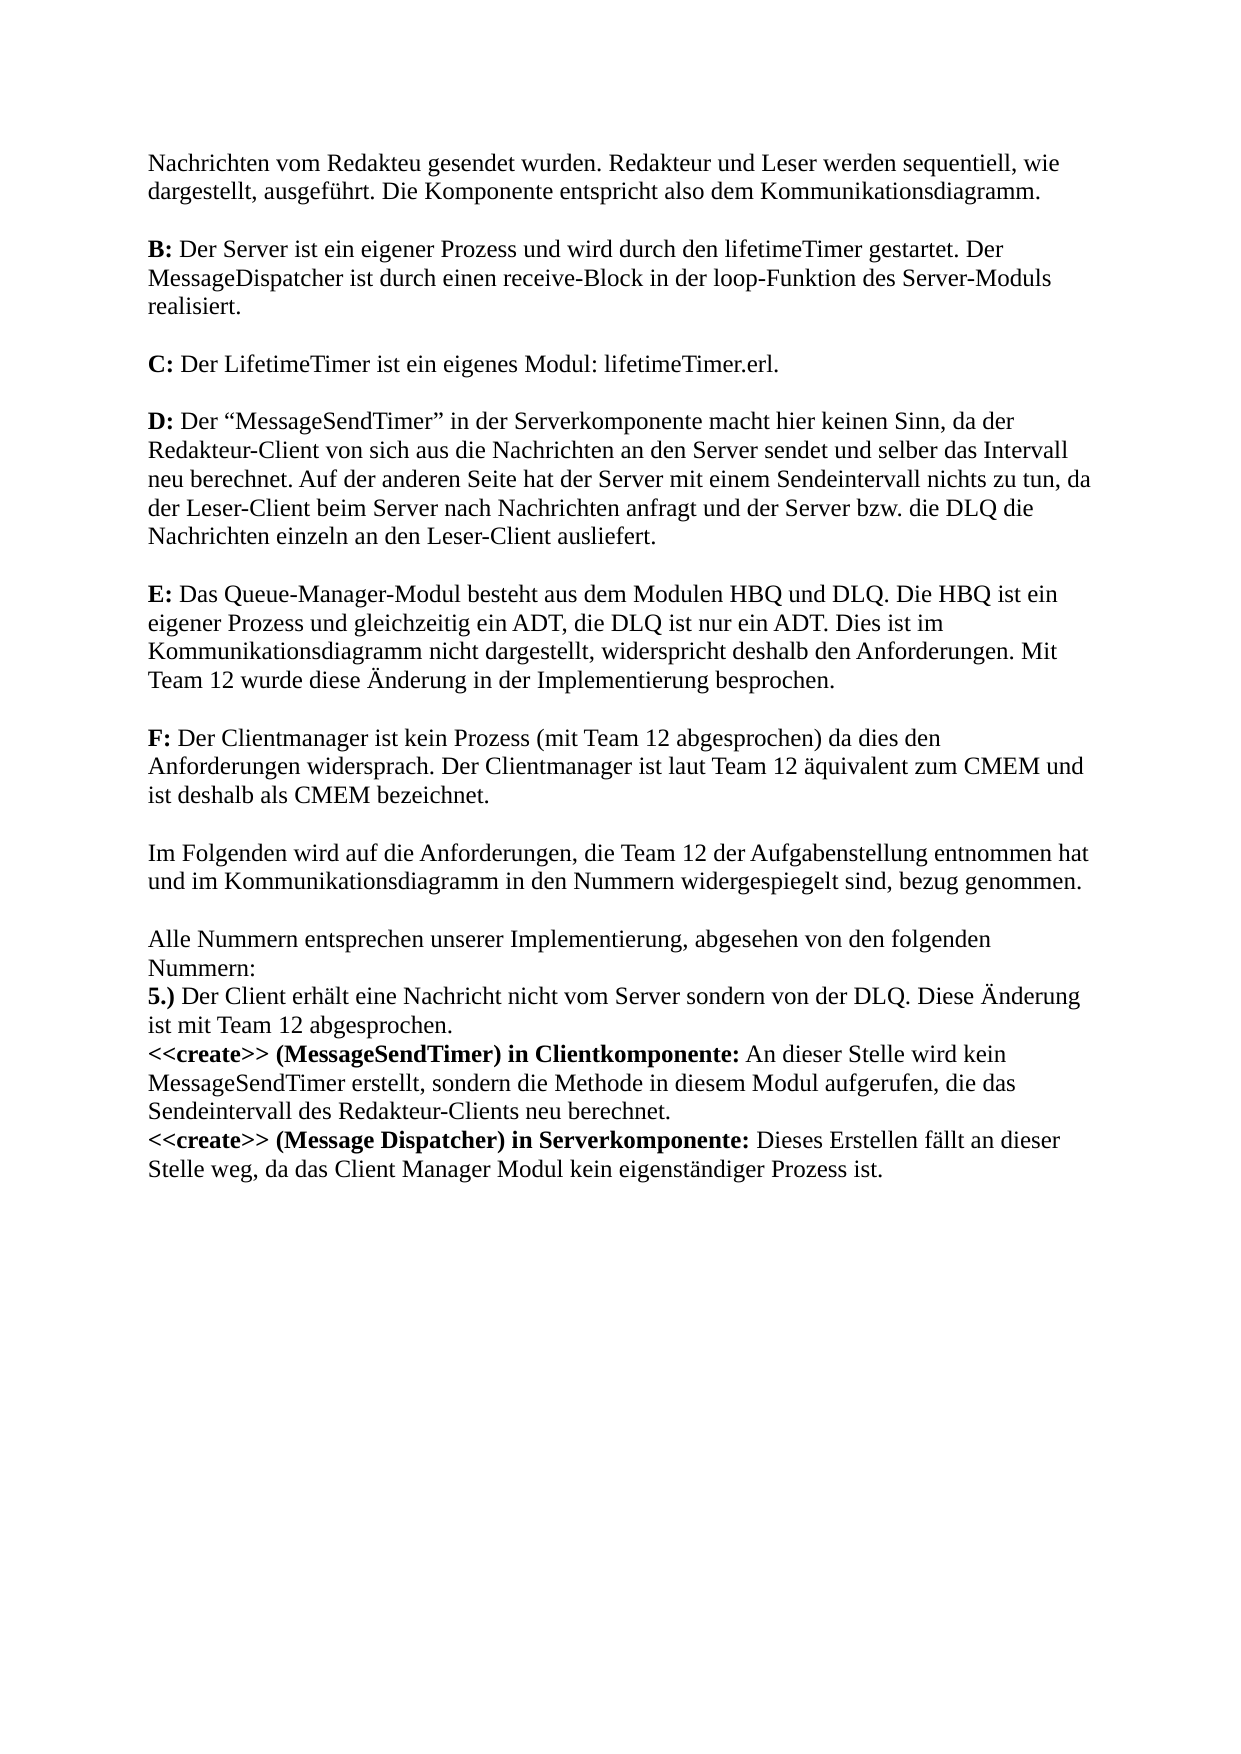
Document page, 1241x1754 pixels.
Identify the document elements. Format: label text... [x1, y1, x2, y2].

text C: Der LifetimeTimer ist ein eigenes Modul: lifetimeTimer.erl. [148, 349, 1093, 378]
text <<create>> (Message Dispatcher) in Serverkomponente: Dieses Erstellen fällt an dieser Stelle weg, da das Client Manager Modul kein eigenständiger Prozess ist. [148, 1125, 1093, 1183]
text Im Folgenden wird auf die Anforderungen, die Team 12 der Aufgabenstellung entnommen hat und im Kommunikationsdiagramm in den Nummern widergespiegelt sind, bezug genommen. [148, 838, 1093, 895]
text 5.) Der Client erhält eine Nachricht nicht vom Server sondern von der DLQ. Diese Änderung ist mit Team 12 abgesprochen. [148, 981, 1093, 1039]
text F: Der Clientmanager ist kein Prozess (mit Team 12 abgesprochen) da dies den Anforderungen widersprach. Der Clientmanager ist laut Team 12 äquivalent zum CMEM und ist deshalb als CMEM bezeichnet. [148, 723, 1093, 809]
text Nachrichten vom Redakteu gesendet wurden. Redakteur und Leser werden sequentiell, wie dargestellt, ausgeführt. Die Komponente entspricht also dem Kommunikationsdiagramm. [148, 148, 1093, 205]
text Alle Nummern entsprechen unserer Implementierung, abgesehen von den folgenden Nummern: [148, 924, 1093, 981]
text <<create>> (MessageSendTimer) in Clientkomponente: An dieser Stelle wird kein MessageSendTimer erstellt, sondern die Methode in diesem Modul aufgerufen, die das Sendeintervall des Redakteur-Clients neu berechnet. [148, 1039, 1093, 1125]
text E: Das Queue-Manager-Modul besteht aus dem Modulen HBQ und DLQ. Die HBQ ist ein eigener Prozess und gleichzeitig ein ADT, die DLQ ist nur ein ADT. Dies ist im Kommunikationsdiagramm nicht dargestellt, widerspricht deshalb den Anforderungen. Mit Team 12 wurde diese Änderung in der Implementierung besprochen. [148, 579, 1093, 694]
text B: Der Server ist ein eigener Prozess und wird durch den lifetimeTimer gestartet. Der MessageDispatcher ist durch einen receive-Block in der loop-Funktion des Server-Moduls realisiert. [148, 234, 1093, 320]
text D: Der “MessageSendTimer” in der Serverkomponente macht hier keinen Sinn, da der Redakteur-Client von sich aus die Nachrichten an den Server sendet und selber das Intervall neu berechnet. Auf der anderen Seite hat der Server mit einem Sendeintervall nichts zu tun, da der Leser-Client beim Server nach Nachrichten anfragt und der Server bzw. die DLQ die Nachrichten einzeln an den Leser-Client ausliefert. [148, 406, 1093, 550]
